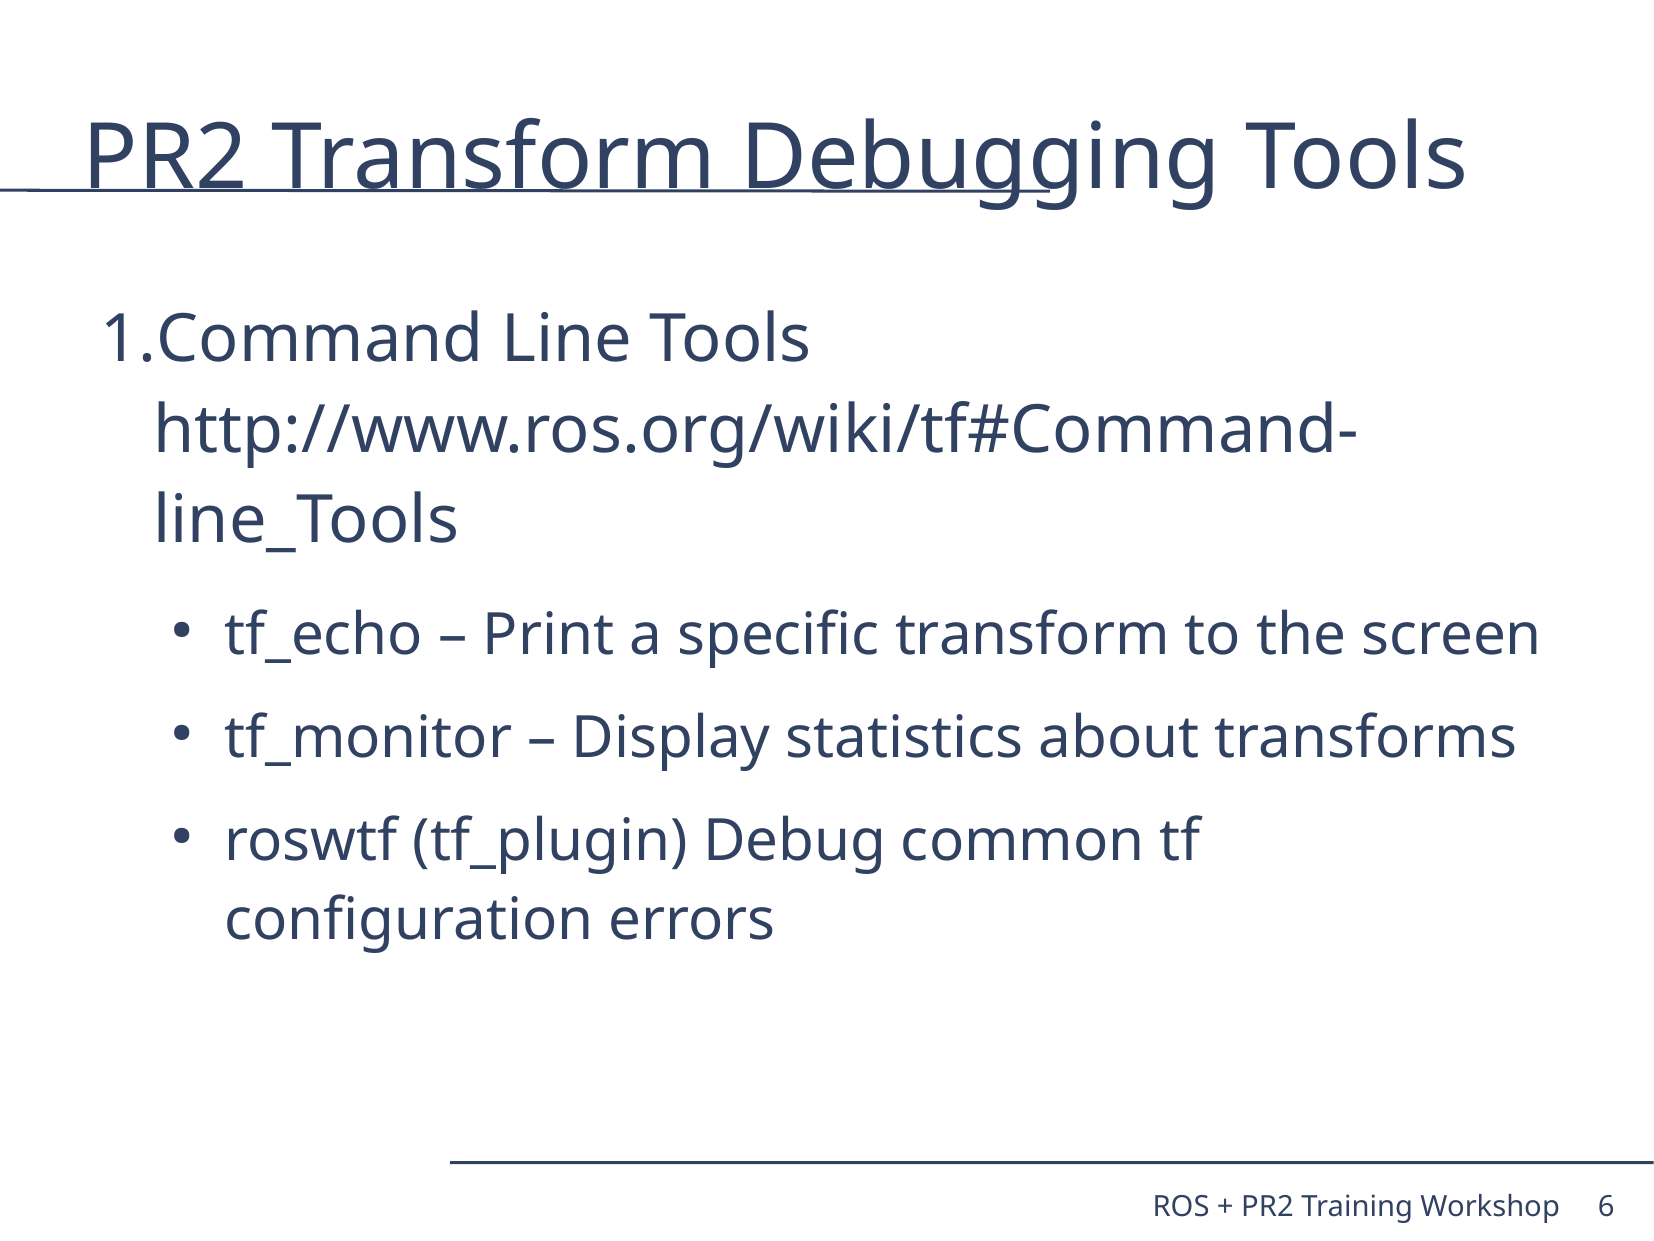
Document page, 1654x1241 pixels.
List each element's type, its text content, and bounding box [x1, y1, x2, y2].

title PR2 Transform Debugging Tools [82, 49, 1571, 257]
list Command Line Tools http://www.ros.org/wiki/tf#Command-line_Tools tf_echo – Print a specific transform to the screen tf_monitor – Display statistics about transforms roswtf (tf_plugin) Debug common tf configuration errors [82, 290, 1571, 1109]
